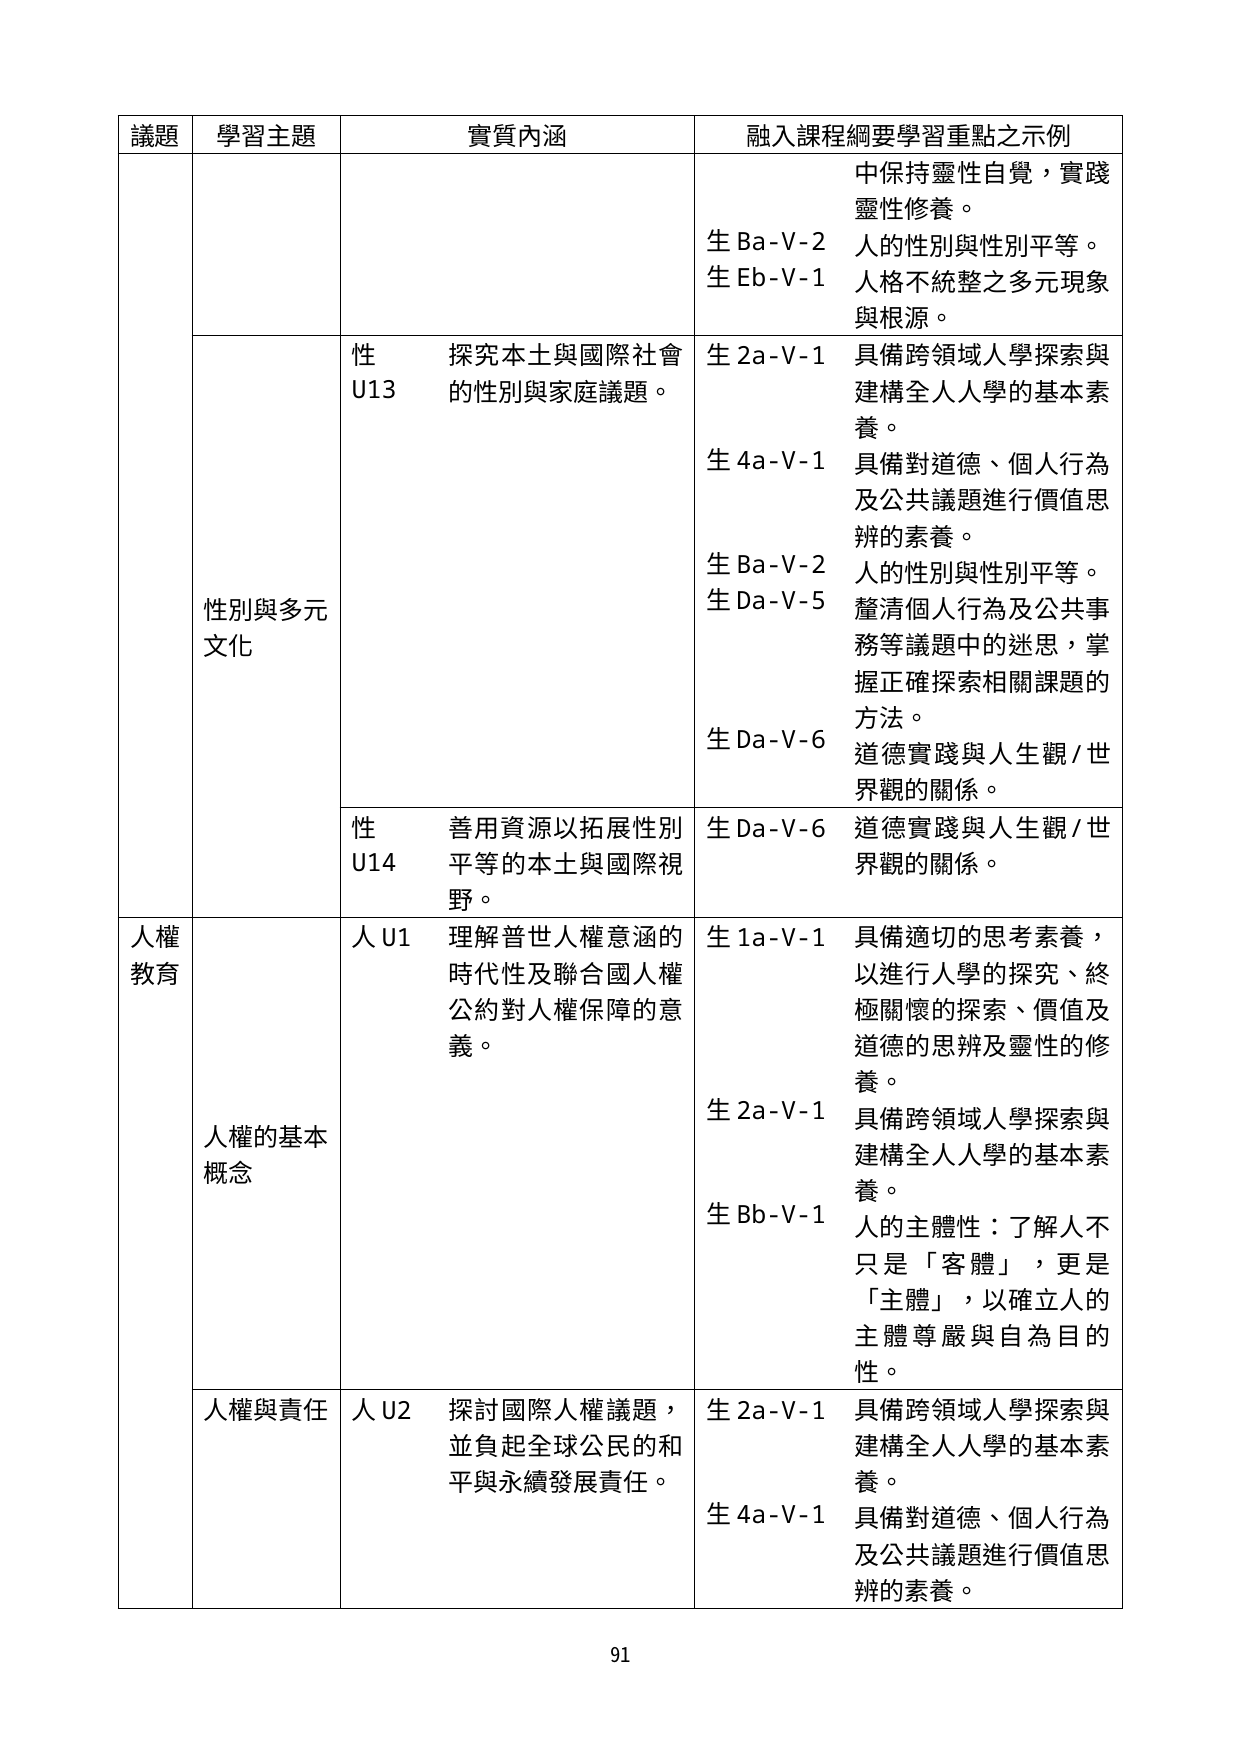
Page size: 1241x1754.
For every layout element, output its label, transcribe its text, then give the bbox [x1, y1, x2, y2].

table_cell [341, 154, 437, 335]
table_header 融入課程綱要學習重點之示例 [695, 116, 1122, 152]
table_cell 道德實踐與人生觀/世界觀的關係。 [843, 808, 1122, 917]
table_cell 探討國際人權議題，並負起全球公民的和平與永續發展責任。 [437, 1390, 694, 1608]
table_cell 生2a-V-1 生4a-V-1 生Ba-V-2 生Da-V-5 生Da-V-6 [695, 336, 843, 807]
table_cell 生1a-V-1 生2a-V-1 生Bb-V-1 [695, 918, 843, 1389]
table_cell 具備適切的思考素養，以進行人學的探究、終極關懷的探索、價值及道德的思辨及靈性的修養。 具備跨領域人學探索與建構全人人學的基本素養。 人的主體性：了解人不只是「客體」，更是「主體」，以確立人的主體尊嚴與自為目的性。 [843, 918, 1122, 1389]
table_cell 生2a-V-1 生4a-V-1 [695, 1390, 843, 1608]
table_cell 人U1 [341, 918, 437, 1389]
table_cell 生Da-V-6 [695, 808, 843, 917]
table_cell 性U13 [341, 336, 437, 807]
table_cell 善用資源以拓展性別平等的本土與國際視野。 [437, 808, 694, 917]
table_cell 具備跨領域人學探索與建構全人人學的基本素養。 具備對道德、個人行為及公共議題進行價值思辨的素養。 人的性別與性別平等。 釐清個人行為及公共事務等議題中的迷思，掌握正確探索相關課題的方法。 道德實踐與人生觀/世界觀的關係。 [843, 336, 1122, 807]
table_cell 人權與責任 [193, 1390, 340, 1608]
table_cell 生Ba-V-2 生Eb-V-1 [695, 154, 843, 335]
table_header 學習主題 [193, 116, 340, 152]
table_header 議題 [119, 116, 192, 152]
table_header 實質內涵 [341, 116, 694, 152]
table_cell 人權教育 [119, 918, 192, 1608]
table_cell 性U14 [341, 808, 437, 917]
table_cell 人權的基本概念 [193, 918, 340, 1389]
table_cell 中保持靈性自覺，實踐靈性修養。 人的性別與性別平等。 人格不統整之多元現象與根源。 [843, 154, 1122, 335]
table_cell 具備跨領域人學探索與建構全人人學的基本素養。 具備對道德、個人行為及公共議題進行價值思辨的素養。 [843, 1390, 1122, 1608]
table_cell [437, 154, 694, 335]
table_cell 人U2 [341, 1390, 437, 1608]
table_cell 理解普世人權意涵的時代性及聯合國人權公約對人權保障的意義。 [437, 918, 694, 1389]
table_cell [119, 154, 192, 917]
table_cell [193, 154, 340, 335]
table_cell 探究本土與國際社會的性別與家庭議題。 [437, 336, 694, 807]
table_cell 性別與多元文化 [193, 336, 340, 917]
